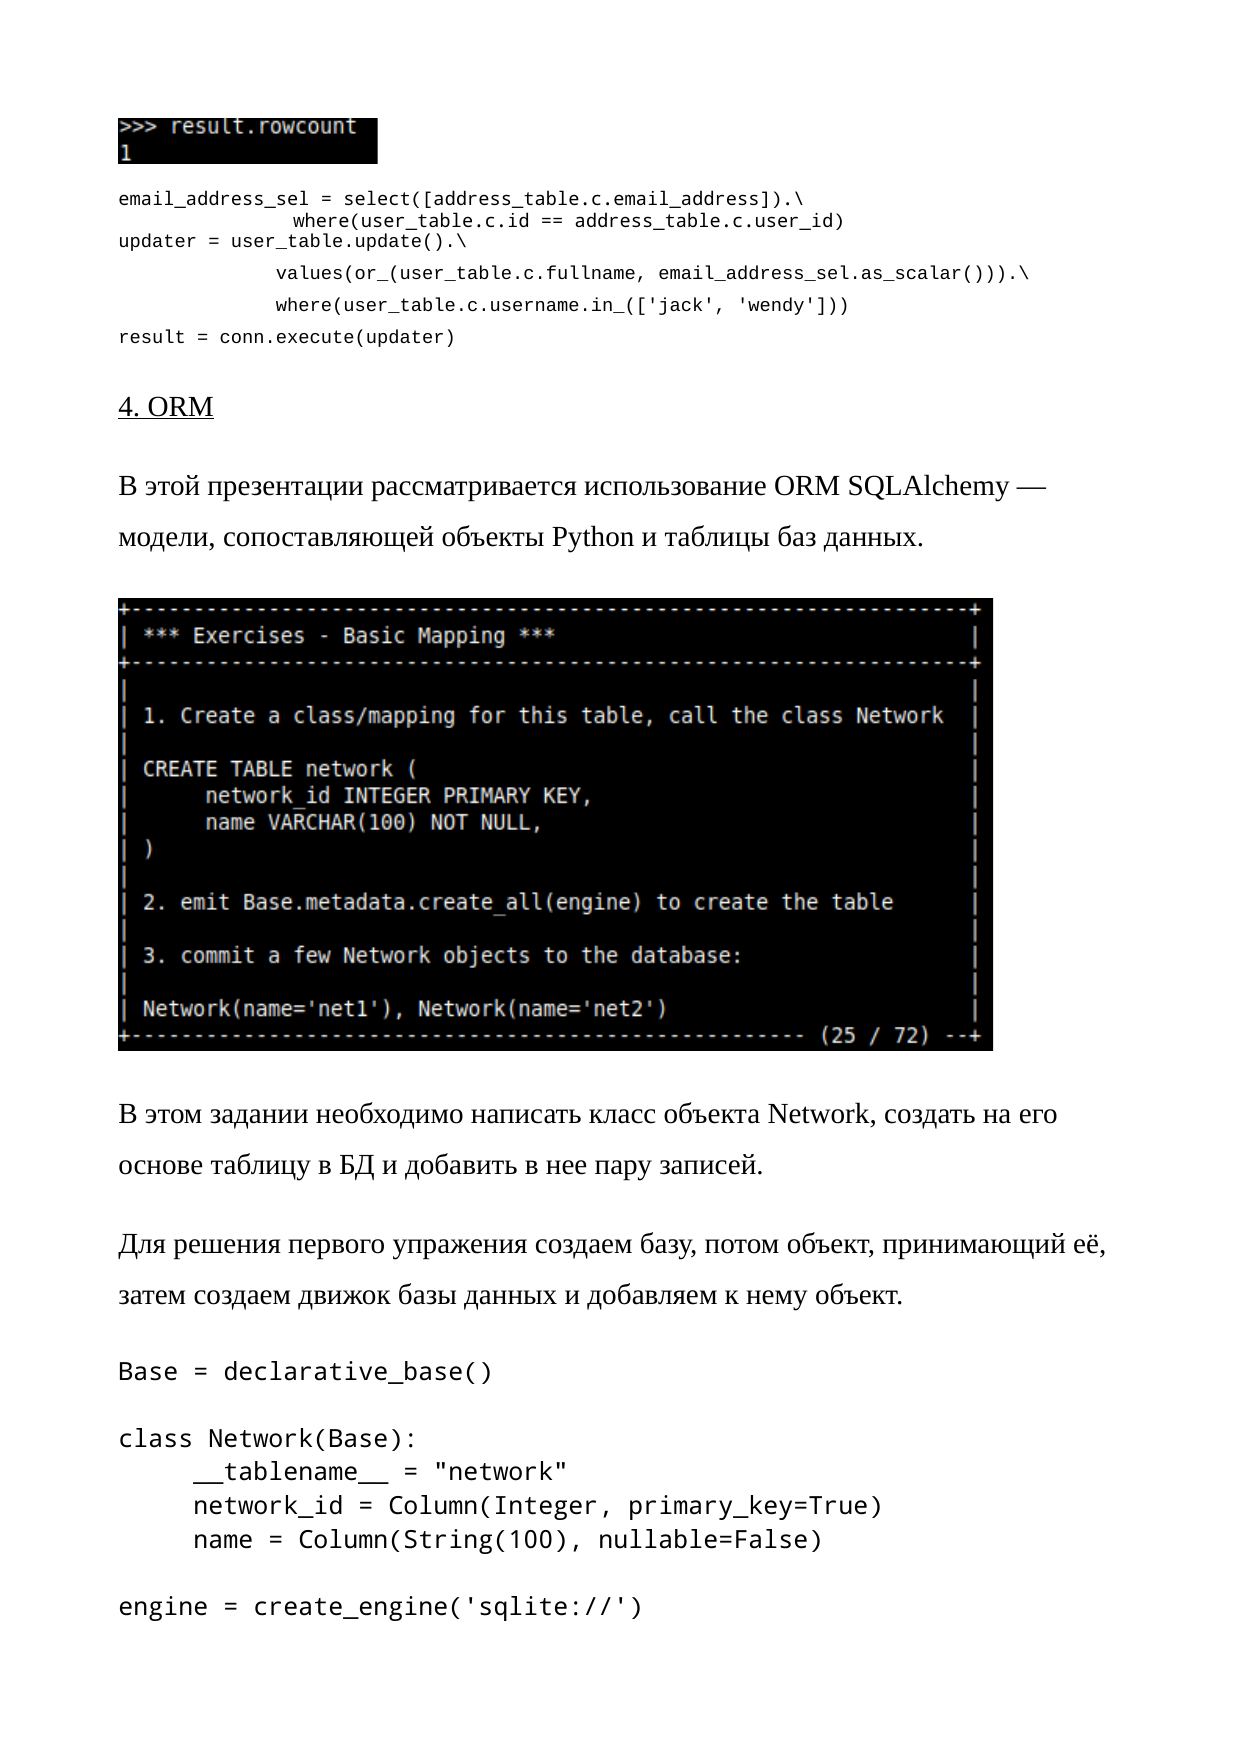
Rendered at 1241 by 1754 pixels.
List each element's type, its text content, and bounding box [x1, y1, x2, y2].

text where(user_table.c.username.in_(['jack', 'wendy'])) [118, 296, 1122, 317]
text where(user_table.c.id == address_table.c.user_id) [118, 210, 1122, 232]
text 4. ORM [118, 389, 1122, 422]
text updater = user_table.update().\ [118, 232, 1122, 253]
text values(or_(user_table.c.fullname, email_address_sel.as_scalar())).\ [118, 264, 1122, 285]
text class Network(Base): [118, 1424, 1122, 1453]
text Для решения первого упражения создаем базу, потом объект, принимающий её, затем создаем движок базы данных и добавляем к нему объект. [118, 1227, 1122, 1310]
text result = conn.execute(updater) [118, 327, 1122, 349]
text email_address_sel = select([address_table.c.email_address]).\ [118, 188, 1122, 210]
text engine = create_engine('sqlite://') [118, 1592, 1122, 1621]
text name = Column(String(100), nullable=False) [118, 1525, 1122, 1554]
text __tablename__ = "network" [118, 1458, 1122, 1487]
picture [118, 118, 378, 164]
text Base = declarative_base() [118, 1357, 1122, 1386]
picture [118, 598, 994, 1051]
text В этом задании необходимо написать класс объекта Network, создать на его основе таблицу в БД и добавить в нее пару записей. [118, 1096, 1122, 1180]
text В этой презентации рассматривается использование ORM SQLAlchemy — модели, сопоставляющей объекты Python и таблицы баз данных. [118, 468, 1122, 552]
text network_id = Column(Integer, primary_key=True) [118, 1491, 1122, 1521]
